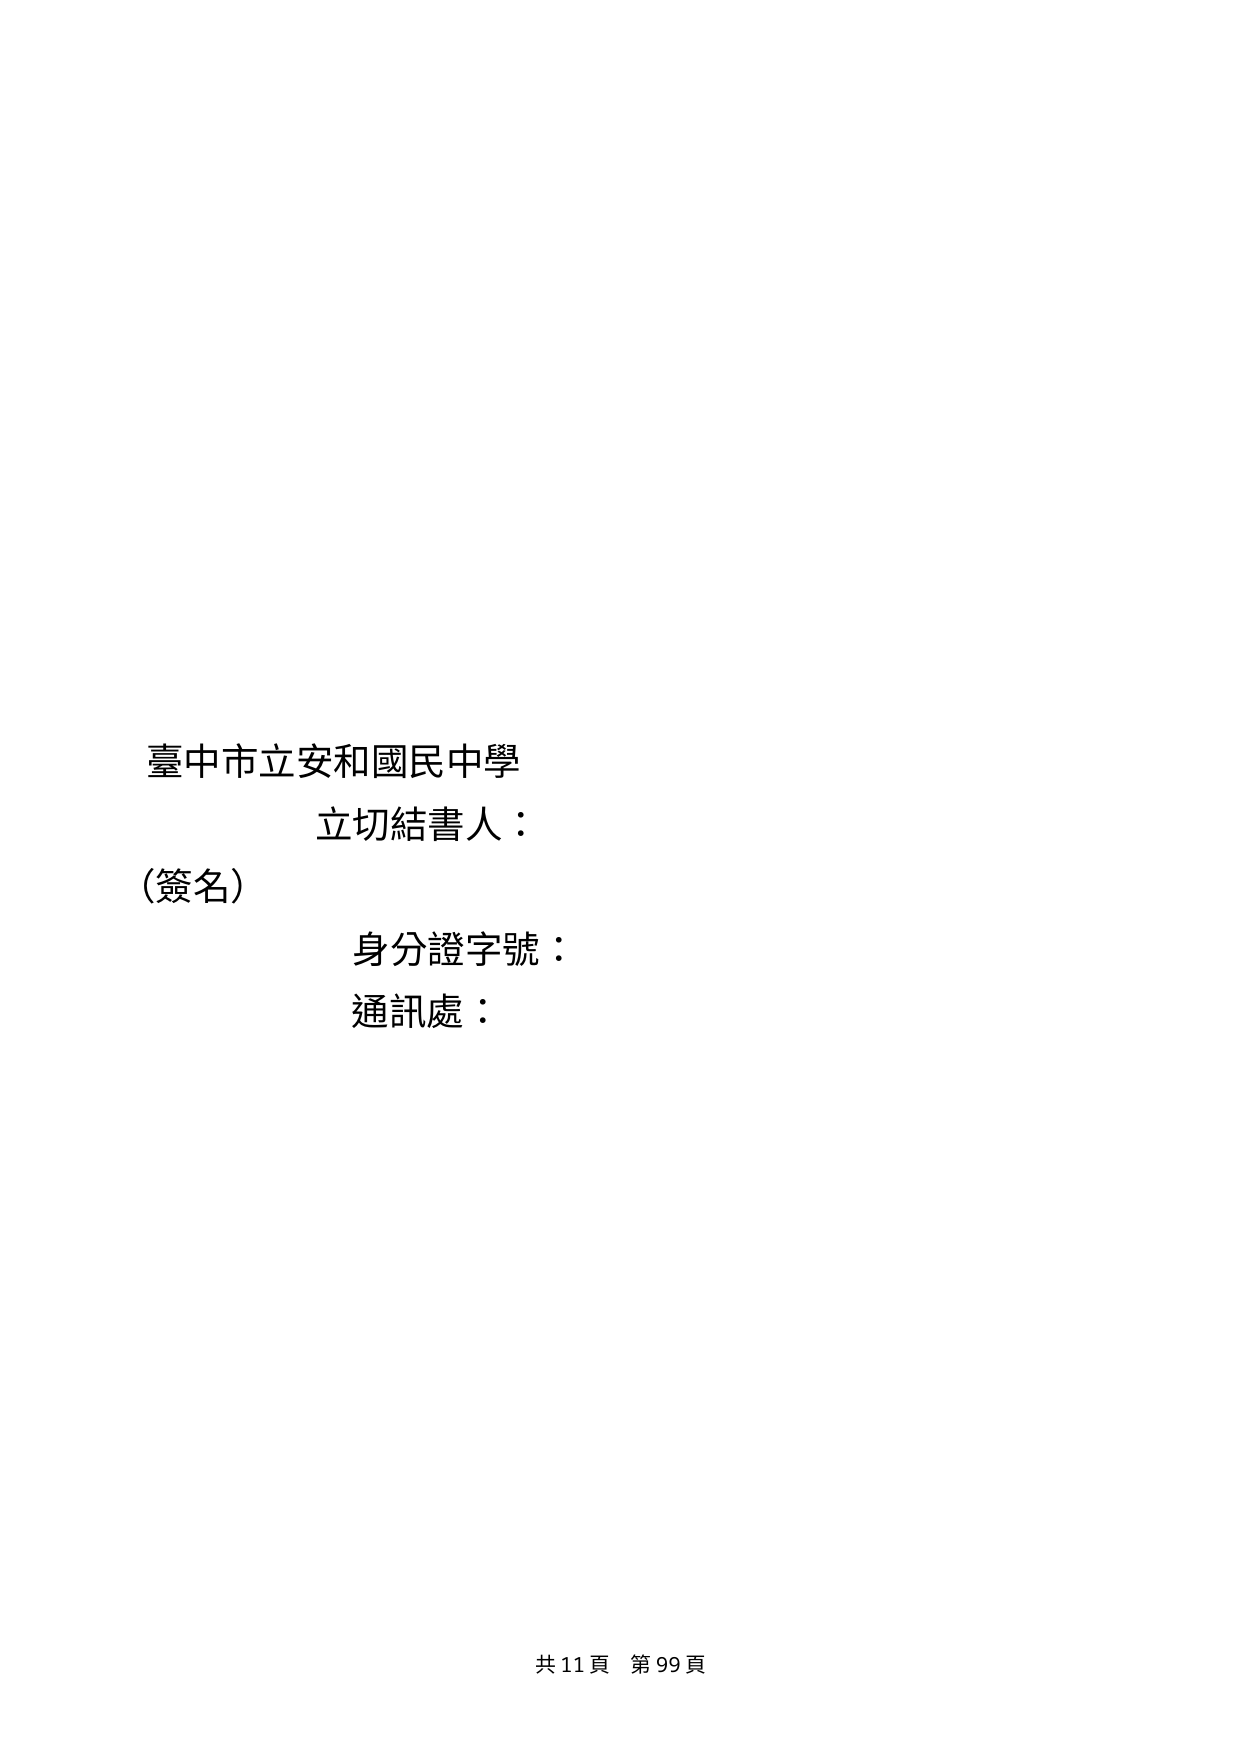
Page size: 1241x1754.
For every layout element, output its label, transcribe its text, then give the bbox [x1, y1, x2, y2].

text 臺中市立安和國民中學 [118, 718, 1122, 780]
text 身分證字號： [118, 905, 1122, 968]
text 立切結書人： （簽名） [118, 780, 1122, 905]
text 通訊處： [118, 968, 1122, 1030]
